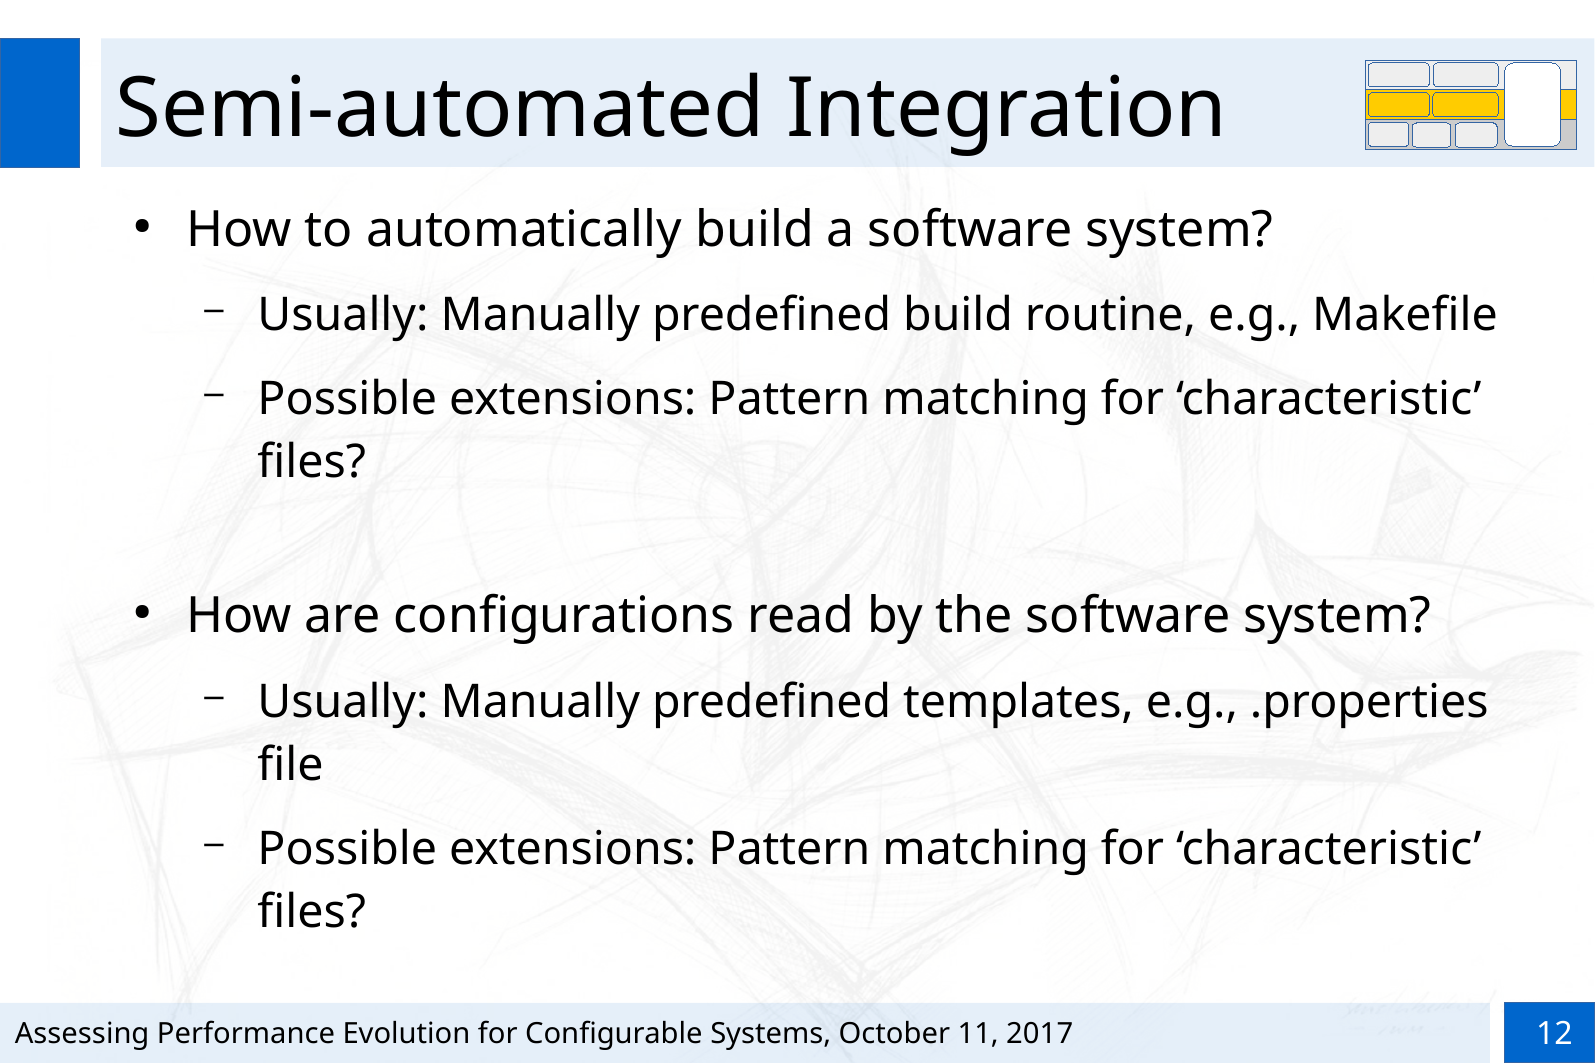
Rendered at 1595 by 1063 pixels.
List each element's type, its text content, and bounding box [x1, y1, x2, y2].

title Semi-automated Integration [115, 42, 1515, 168]
list How to automatically build a software system? Usually: Manually predefined build routine, e.g., Makefile Possible extensions: Pattern matching for ‘characteristic’ files? How are configurations read by the software system? Usually: Manually predefined templates, e.g., .properties file Possible extensions: Pattern matching for ‘characteristic’ files? [115, 192, 1515, 978]
text_box [1365, 60, 1577, 150]
